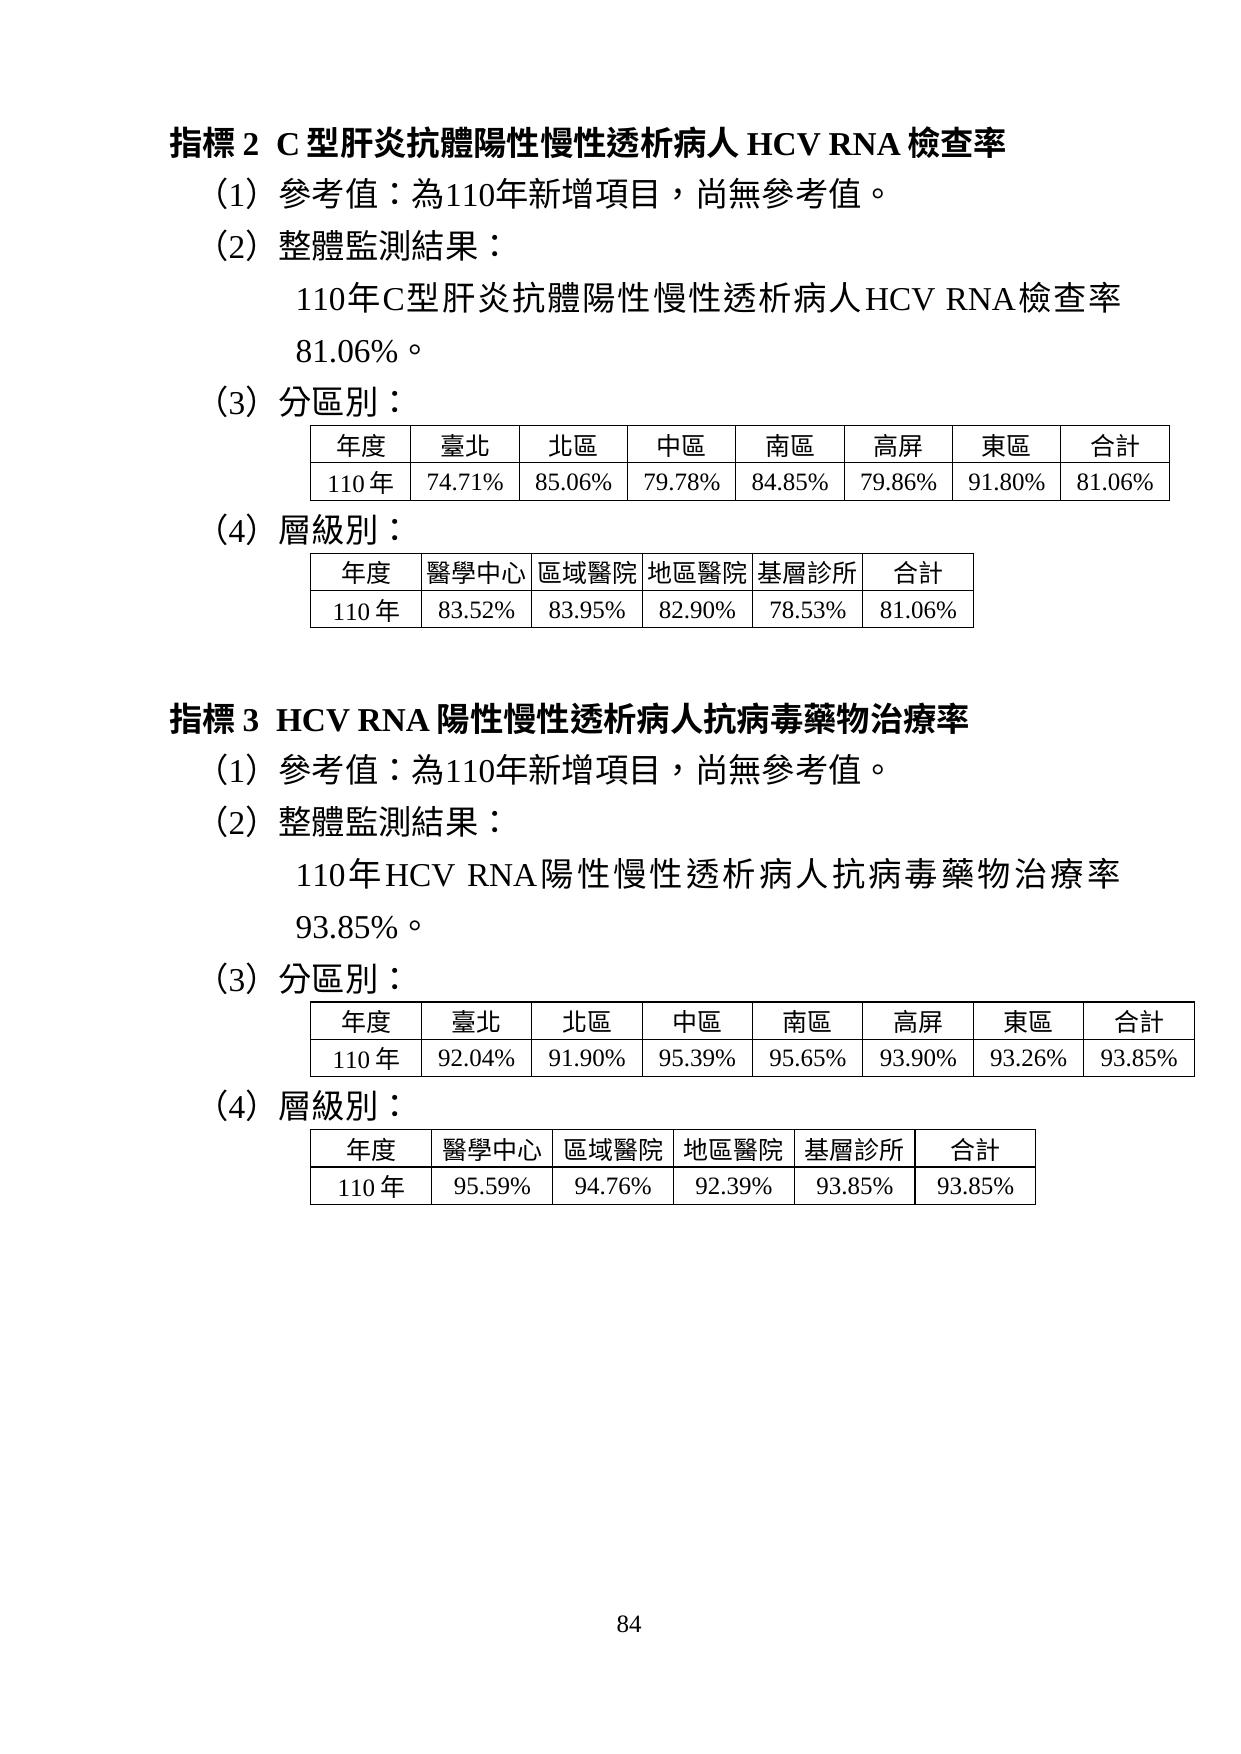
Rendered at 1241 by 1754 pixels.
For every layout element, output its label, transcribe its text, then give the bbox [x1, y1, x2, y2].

table_cell 92.39% [674, 1168, 794, 1204]
table_cell 93.90% [863, 1040, 973, 1076]
table_cell 110年 [311, 1040, 421, 1076]
table_cell 93.85% [1084, 1040, 1194, 1076]
table_header 基層診所 [753, 554, 862, 590]
table_header 區域醫院 [553, 1130, 673, 1166]
list 整體監測結果： [195, 217, 1122, 269]
table_header 中區 [643, 1003, 752, 1039]
table_header 年度 [311, 1130, 431, 1166]
subtitle 指標2 C型肝炎抗體陽性慢性透析病人HCV RNA 檢查率 [136, 116, 1122, 164]
table_header 北區 [520, 426, 627, 462]
table_cell 83.52% [422, 591, 531, 627]
table_cell 74.71% [411, 463, 519, 499]
text 110年C型肝炎抗體陽性慢性透析病人HCV RNA檢查率81.06%。 [295, 269, 1122, 373]
table_cell 93.26% [974, 1040, 1083, 1076]
list 分區別： [195, 373, 1122, 425]
table_cell 82.90% [643, 591, 752, 627]
table_header 年度 [311, 554, 421, 590]
table_header 東區 [953, 426, 1060, 462]
table_header 東區 [974, 1003, 1083, 1039]
table_header 臺北 [422, 1003, 531, 1039]
table_cell 95.59% [432, 1168, 552, 1204]
table_cell 84.85% [736, 463, 844, 499]
table_cell 91.80% [953, 463, 1060, 499]
table_cell 85.06% [520, 463, 627, 499]
table_header 醫學中心 [422, 554, 531, 590]
table_header 醫學中心 [432, 1130, 552, 1166]
table_header 合計 [1061, 426, 1169, 462]
table_cell 110年 [311, 1168, 431, 1204]
table_header 中區 [628, 426, 735, 462]
table_header 地區醫院 [643, 554, 752, 590]
table_cell 94.76% [553, 1168, 673, 1204]
table_cell 78.53% [753, 591, 862, 627]
text 110年HCV RNA陽性慢性透析病人抗病毒藥物治療率93.85%。 [295, 845, 1122, 949]
table_cell 91.90% [532, 1040, 642, 1076]
table_header 北區 [532, 1003, 642, 1039]
table_header 年度 [311, 426, 410, 462]
list 層級別： [195, 501, 1122, 553]
table_cell 79.86% [845, 463, 952, 499]
table_cell 81.06% [863, 591, 973, 627]
table_header 地區醫院 [674, 1130, 794, 1166]
table_header 南區 [736, 426, 844, 462]
table_header 高屏 [845, 426, 952, 462]
table_header 臺北 [411, 426, 519, 462]
table_header 年度 [311, 1003, 421, 1039]
list 參考值：為110年新增項目，尚無參考值。 [195, 741, 1122, 793]
list 參考值：為110年新增項目，尚無參考值。 [195, 164, 1122, 217]
list 分區別： [195, 949, 1122, 1001]
table_header 區域醫院 [532, 554, 642, 590]
table_cell 81.06% [1061, 463, 1169, 499]
table_cell 110年 [311, 463, 410, 499]
list 整體監測結果： [195, 793, 1122, 845]
list 層級別： [195, 1077, 1122, 1129]
table_header 南區 [753, 1003, 862, 1039]
table_cell 93.85% [916, 1168, 1035, 1204]
table_cell 95.39% [643, 1040, 752, 1076]
table_cell 83.95% [532, 591, 642, 627]
table_header 合計 [863, 554, 973, 590]
table_cell 110年 [311, 591, 421, 627]
table_header 高屏 [863, 1003, 973, 1039]
table_cell 93.85% [795, 1168, 914, 1204]
table_header 合計 [916, 1130, 1035, 1166]
table_cell 95.65% [753, 1040, 862, 1076]
table_cell 92.04% [422, 1040, 531, 1076]
table_cell 79.78% [628, 463, 735, 499]
table_header 合計 [1084, 1003, 1194, 1039]
table_header 基層診所 [795, 1130, 914, 1166]
subtitle 指標3 HCV RNA陽性慢性透析病人抗病毒藥物治療率 [136, 693, 1122, 741]
